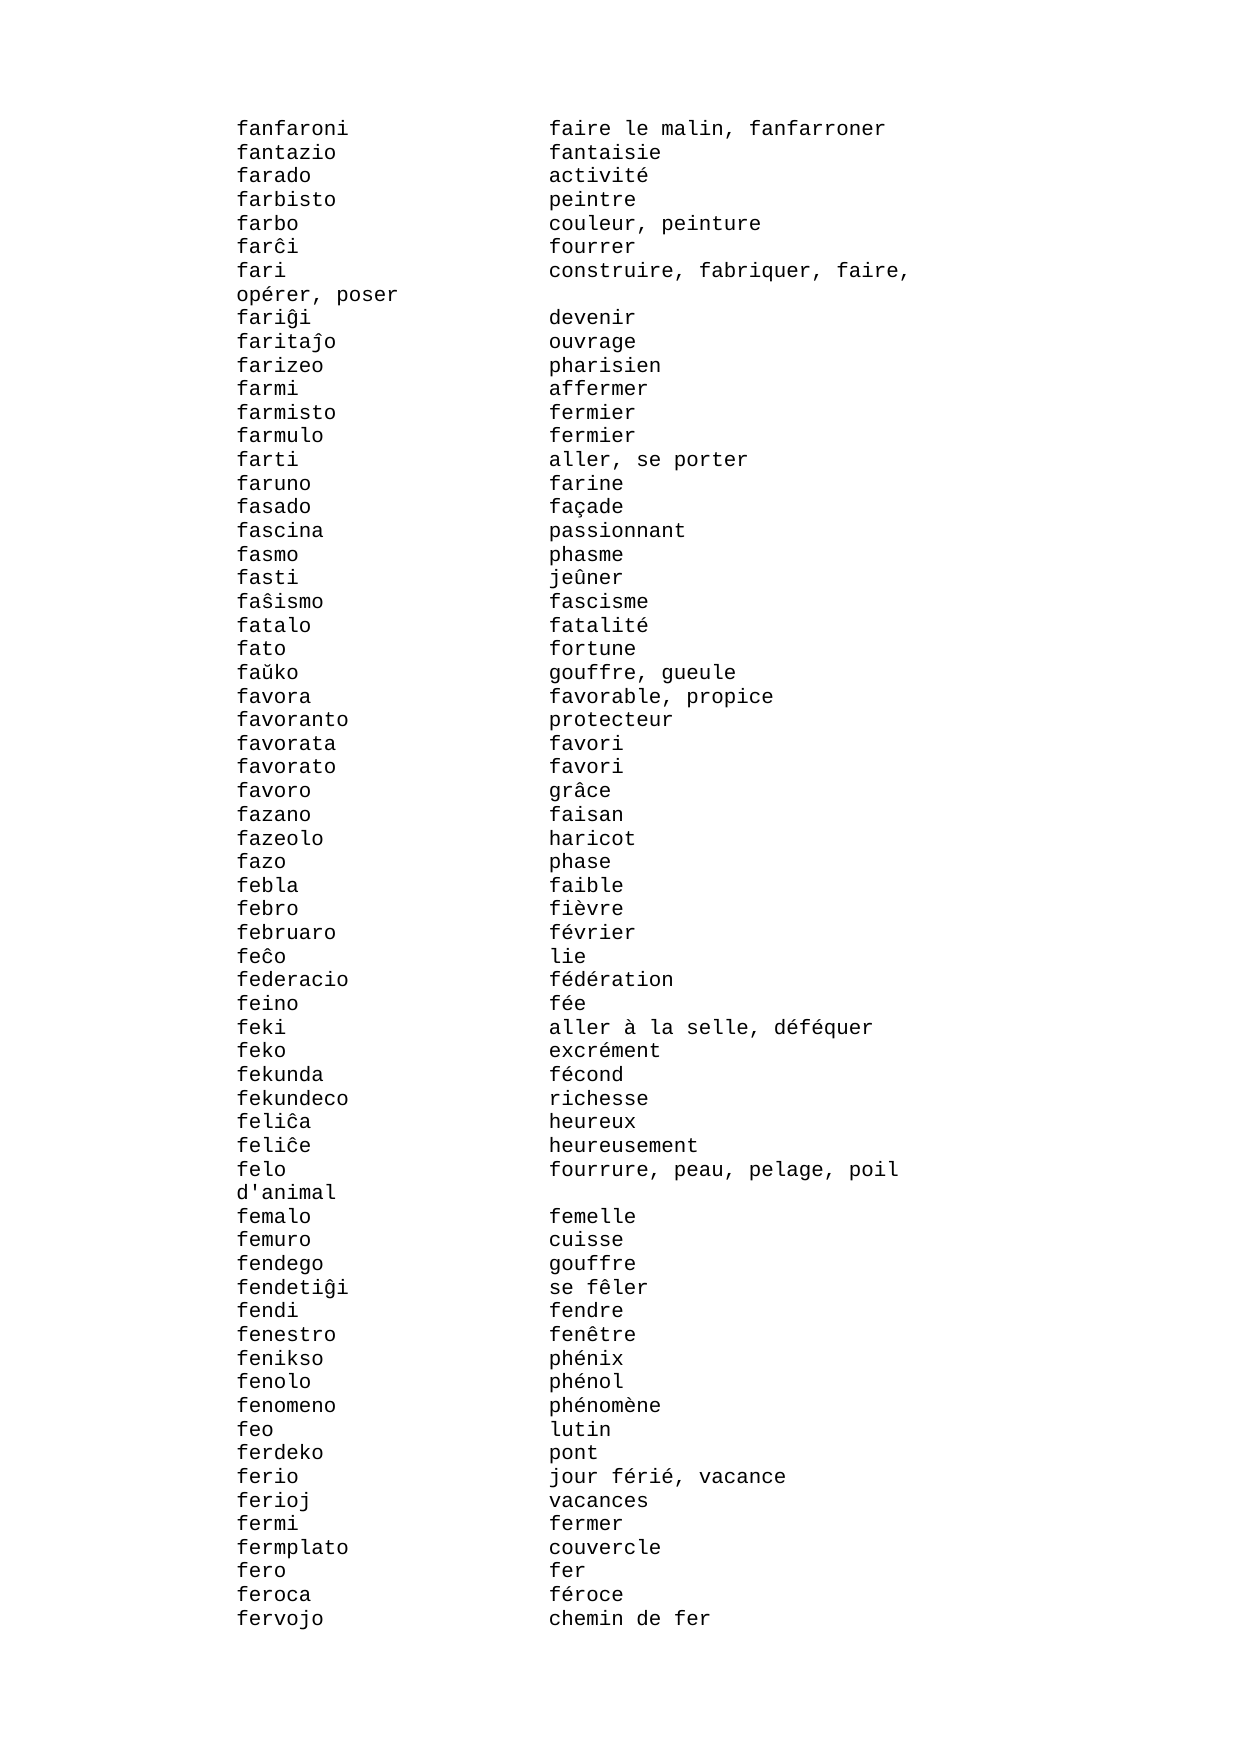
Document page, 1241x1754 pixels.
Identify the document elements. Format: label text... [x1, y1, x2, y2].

text ferdeko pont [236, 1442, 1004, 1466]
text febro fièvre [236, 898, 1004, 922]
text favorata favori [236, 733, 1004, 757]
text feliĉa heureux [236, 1111, 1004, 1135]
text federacio fédération [236, 969, 1004, 993]
text fato fortune [236, 638, 1004, 662]
text fantazio fantaisie [236, 142, 1004, 165]
text feki aller à la selle, déféquer [236, 1017, 1004, 1040]
text fari construire, fabriquer, faire, opérer, poser [236, 260, 1004, 307]
text femalo femelle [236, 1206, 1004, 1229]
text fazo phase [236, 851, 1004, 875]
text farmisto fermier [236, 402, 1004, 426]
text fenestro fenêtre [236, 1324, 1004, 1348]
text faritaĵo ouvrage [236, 331, 1004, 354]
text februaro février [236, 922, 1004, 946]
text farmi affermer [236, 378, 1004, 402]
text fazano faisan [236, 804, 1004, 827]
text fariĝi devenir [236, 307, 1004, 331]
text fermi fermer [236, 1513, 1004, 1537]
text felo fourrure, peau, pelage, poil d'animal [236, 1158, 1004, 1206]
text farbisto peintre [236, 189, 1004, 213]
text fenomeno phénomène [236, 1395, 1004, 1419]
text faŝismo fascisme [236, 591, 1004, 615]
text fekundeco richesse [236, 1088, 1004, 1111]
text feo lutin [236, 1419, 1004, 1442]
text feroca féroce [236, 1584, 1004, 1608]
text ferioj vacances [236, 1489, 1004, 1513]
text fazeolo haricot [236, 827, 1004, 851]
text favoro grâce [236, 780, 1004, 804]
text favorato favori [236, 757, 1004, 780]
text farado activité [236, 165, 1004, 189]
text faŭko gouffre, gueule [236, 662, 1004, 686]
text fendego gouffre [236, 1253, 1004, 1277]
text feĉo lie [236, 946, 1004, 969]
text favora favorable, propice [236, 686, 1004, 709]
text farti aller, se porter [236, 449, 1004, 473]
text fermplato couvercle [236, 1537, 1004, 1561]
text fatalo fatalité [236, 615, 1004, 638]
text fero fer [236, 1561, 1004, 1584]
text fasmo phasme [236, 544, 1004, 567]
text fekunda fécond [236, 1064, 1004, 1088]
text farbo couleur, peinture [236, 213, 1004, 236]
text ferio jour férié, vacance [236, 1466, 1004, 1489]
text faruno farine [236, 473, 1004, 496]
text feko excrément [236, 1040, 1004, 1064]
text feino fée [236, 993, 1004, 1017]
text fanfaroni faire le malin, fanfarroner [236, 118, 1004, 142]
text fenikso phénix [236, 1348, 1004, 1371]
text fasado façade [236, 496, 1004, 520]
text femuro cuisse [236, 1229, 1004, 1253]
text feliĉe heureusement [236, 1135, 1004, 1158]
text fasti jeûner [236, 567, 1004, 591]
text fendetiĝi se fêler [236, 1277, 1004, 1300]
text farmulo fermier [236, 426, 1004, 449]
text fenolo phénol [236, 1371, 1004, 1395]
text fascina passionnant [236, 520, 1004, 544]
text fervojo chemin de fer [236, 1608, 1004, 1631]
text febla faible [236, 875, 1004, 898]
text fendi fendre [236, 1300, 1004, 1324]
text farizeo pharisien [236, 354, 1004, 378]
text favoranto protecteur [236, 709, 1004, 733]
text farĉi fourrer [236, 236, 1004, 260]
